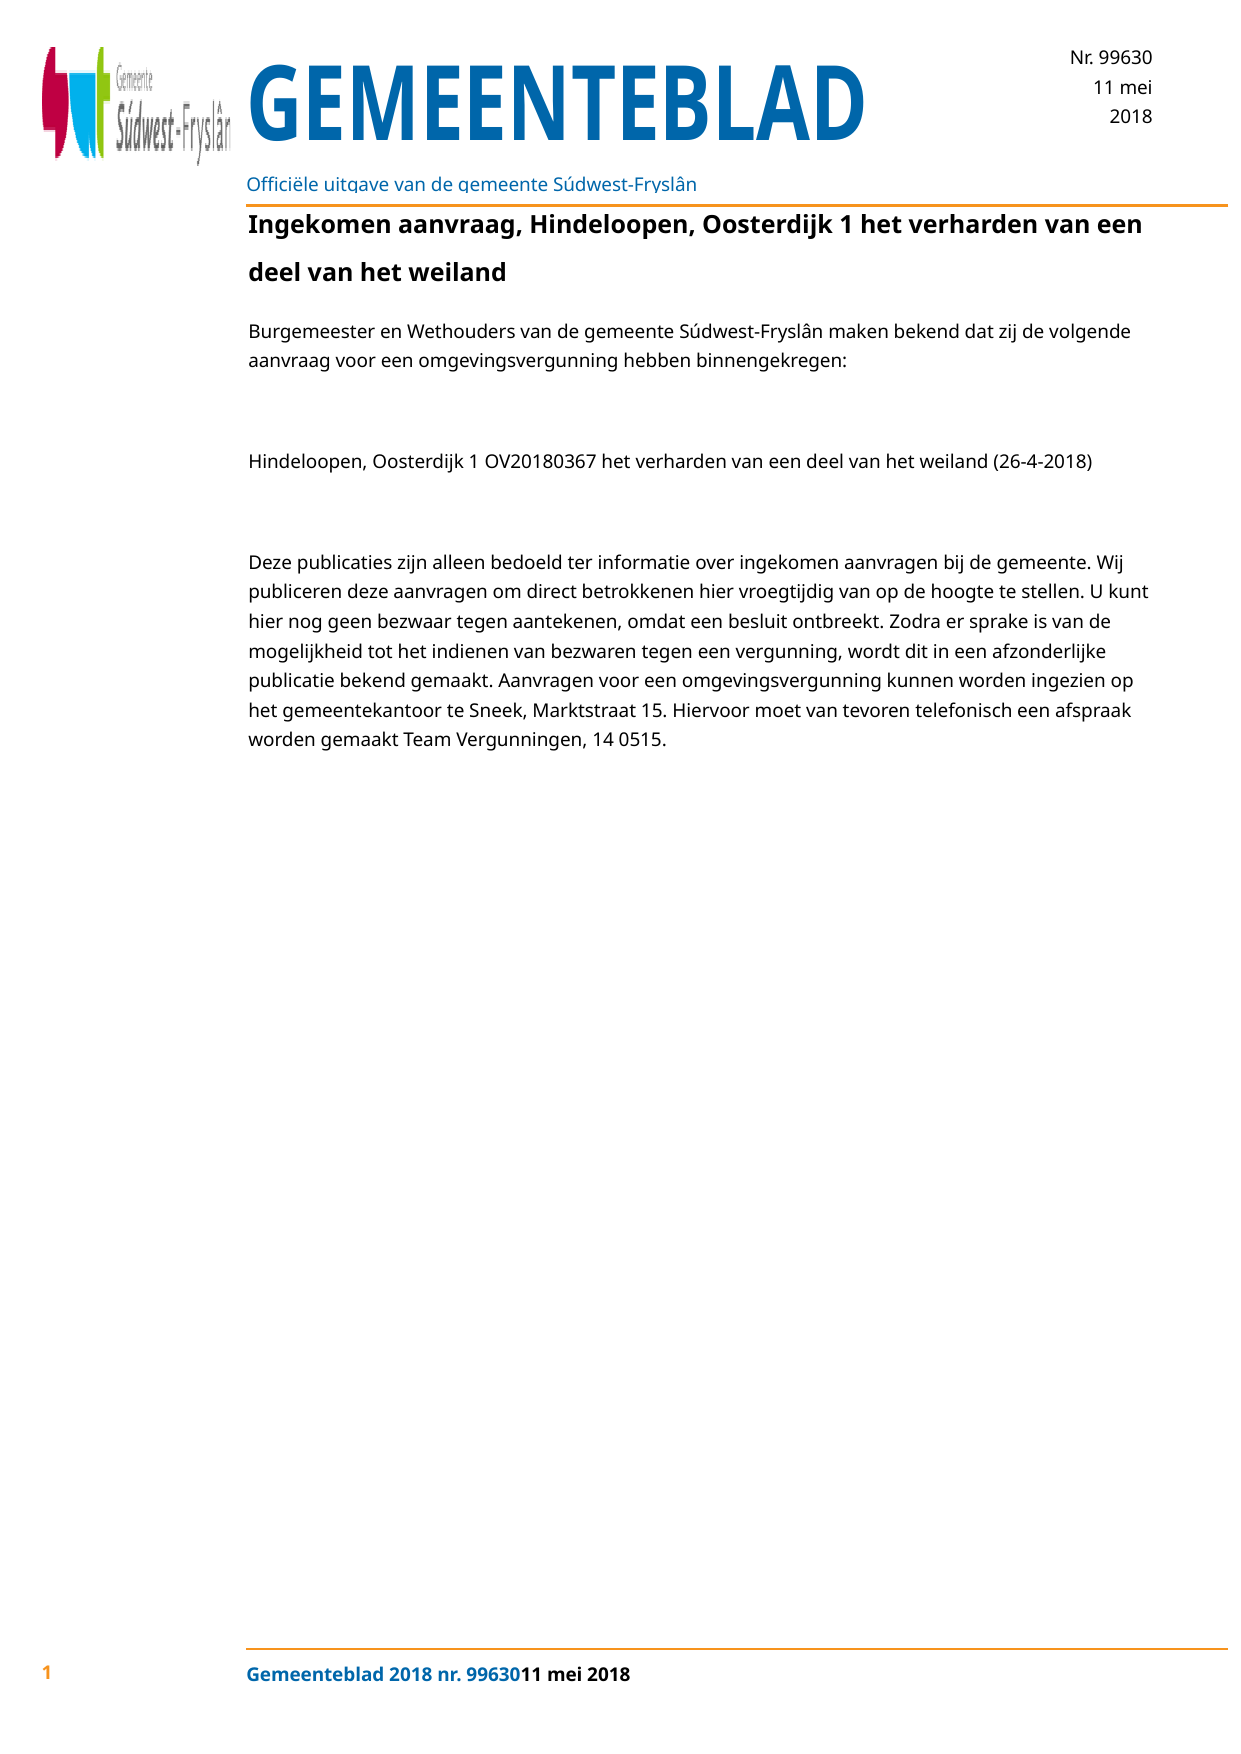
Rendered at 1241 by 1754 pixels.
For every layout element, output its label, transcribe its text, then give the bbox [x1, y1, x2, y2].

text Ingekomen aanvraag, Hindeloopen, Oosterdijk 1 het verharden van een deel van het weiland [248, 207, 1152, 288]
text Burgemeester en Wethouders van de gemeente Súdwest-Fryslân maken bekend dat zij de volgende aanvraag voor een omgevingsvergunning hebben binnengekregen: [248, 318, 1152, 373]
text Hindeloopen, Oosterdijk 1 OV20180367 het verharden van een deel van het weiland (26-4-2018) [248, 448, 1152, 474]
text Deze publicaties zijn alleen bedoeld ter informatie over ingekomen aanvragen bij de gemeente. Wij publiceren deze aanvragen om direct betrokkenen hier vroegtijdig van op de hoogte te stellen. U kunt hier nog geen bezwaar tegen aantekenen, omdat een besluit ontbreekt. Zodra er sprake is van de mogelijkheid tot het indienen van bezwaren tegen een vergunning, wordt dit in een afzonderlijke publicatie bekend gemaakt. Aanvragen voor een omgevingsvergunning kunnen worden ingezien op het gemeentekantoor te Sneek, Marktstraat 15. Hiervoor moet van tevoren telefonisch een afspraak worden gemaakt Team Vergunningen, 14 0515. [248, 549, 1152, 752]
picture [41, 47, 231, 172]
